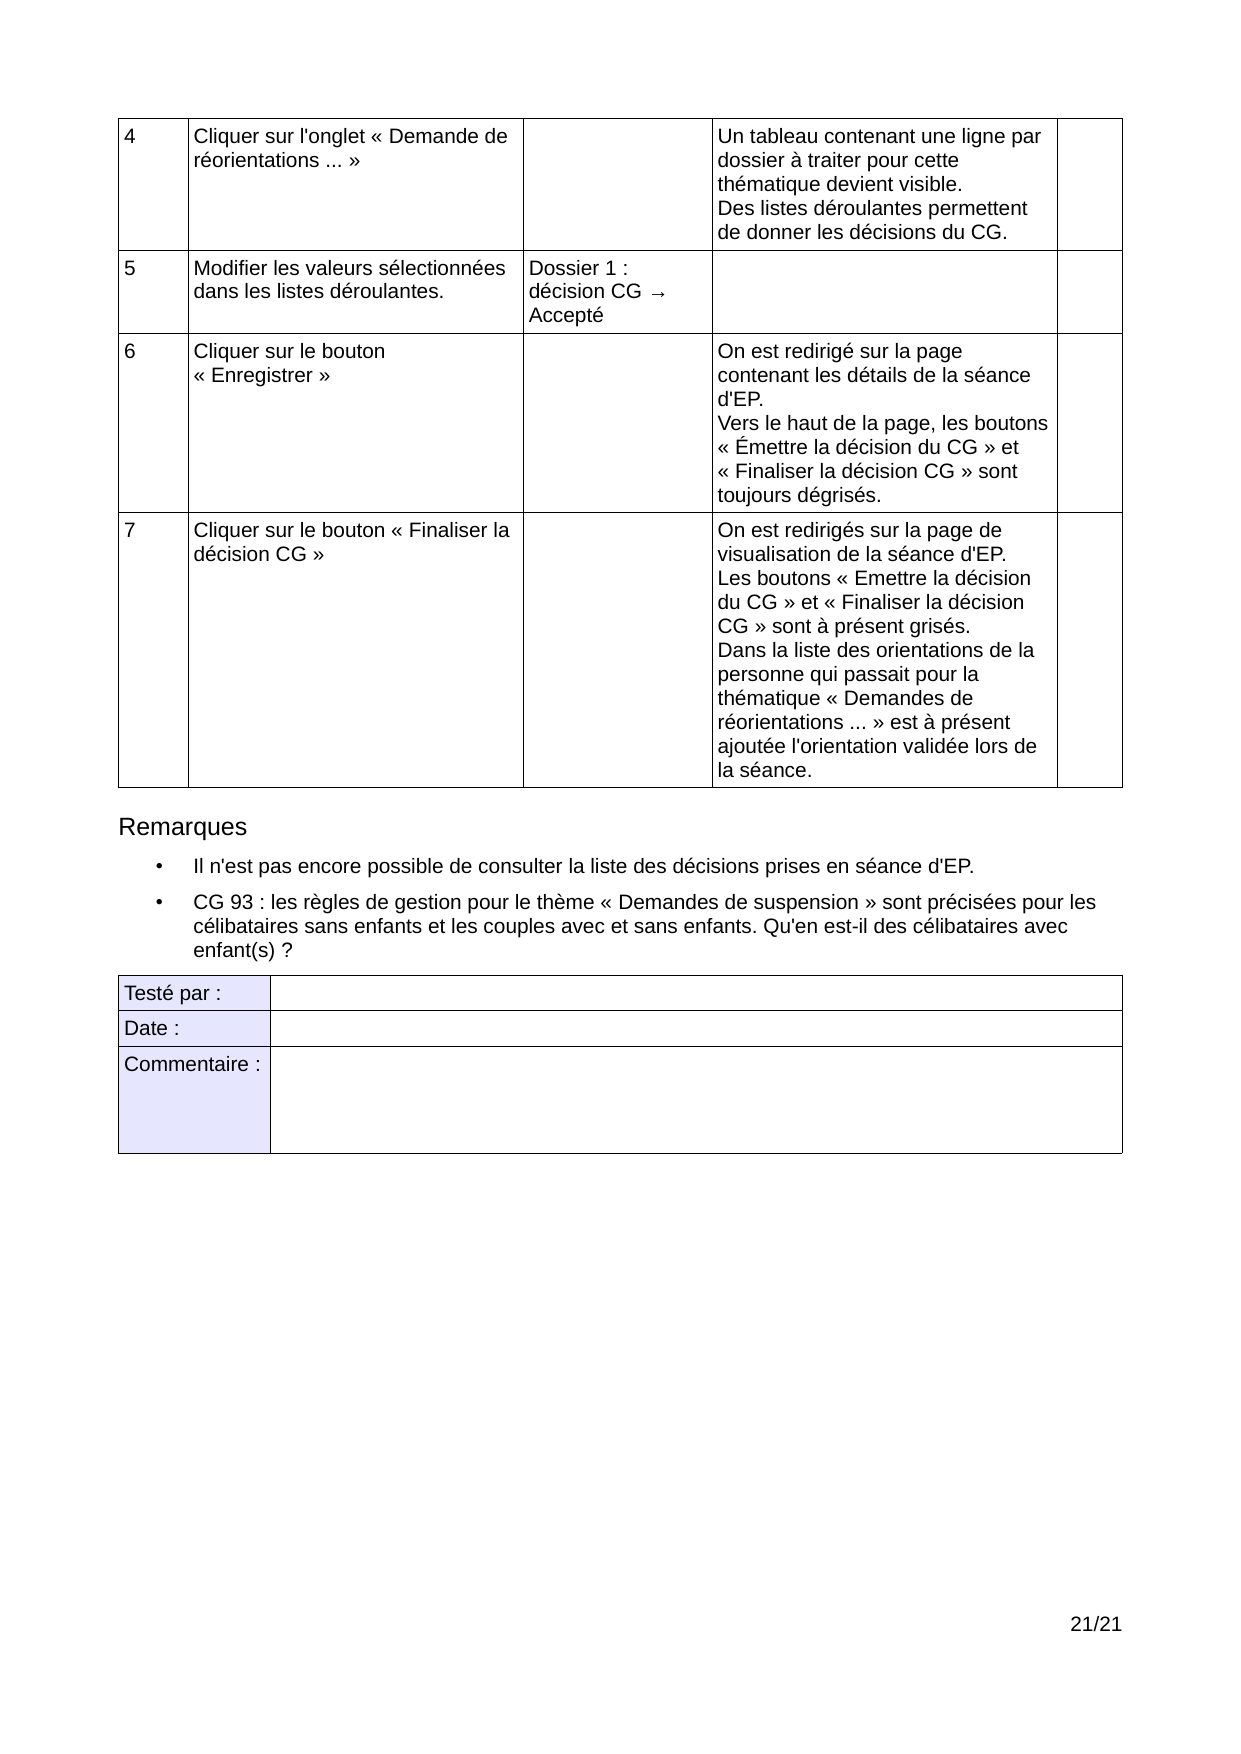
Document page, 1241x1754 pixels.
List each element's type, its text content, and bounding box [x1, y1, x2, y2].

table_cell Commentaire : [119, 1047, 270, 1153]
table_cell [1058, 334, 1122, 512]
table_cell [524, 513, 712, 787]
table_cell [713, 251, 1057, 333]
table_cell 6 [119, 334, 188, 512]
table_cell [524, 119, 712, 249]
table_cell Cliquer sur l'onglet « Demande de réorientations ... » [189, 119, 523, 249]
table_cell On est redirigé sur la page contenant les détails de la séance d'EP. Vers le haut de la page, les boutons « Émettre la décision du CG » et « Finaliser la décision CG » sont toujours dégrisés. [713, 334, 1057, 512]
table_cell [524, 334, 712, 512]
table_cell 5 [119, 251, 188, 333]
table_header Testé par : [119, 976, 270, 1010]
table_cell On est redirigés sur la page de visualisation de la séance d'EP. Les boutons « Emettre la décision du CG » et « Finaliser la décision CG » sont à présent grisés. Dans la liste des orientations de la personne qui passait pour la thématique « Demandes de réorientations ... » est à présent ajoutée l'orientation validée lors de la séance. [713, 513, 1057, 787]
table_cell 4 [119, 119, 188, 249]
table_cell [271, 1011, 1122, 1046]
table_cell [1058, 513, 1122, 787]
table_cell [1058, 119, 1122, 249]
table_cell 7 [119, 513, 188, 787]
table_cell Cliquer sur le bouton « Enregistrer » [189, 334, 523, 512]
table_cell Un tableau contenant une ligne par dossier à traiter pour cette thématique devient visible. Des listes déroulantes permettent de donner les décisions du CG. [713, 119, 1057, 249]
list Il n'est pas encore possible de consulter la liste des décisions prises en séance d'EP. [156, 854, 1122, 878]
table_cell Modifier les valeurs sélectionnées dans les listes déroulantes. [189, 251, 523, 333]
table_cell [271, 1047, 1122, 1153]
table_cell Dossier 1 : décision CG → Accepté [524, 251, 712, 333]
list CG 93 : les règles de gestion pour le thème « Demandes de suspension » sont précisées pour les célibataires sans enfants et les couples avec et sans enfants. Qu'en est-il des célibataires avec enfant(s) ? [156, 890, 1122, 962]
table_cell [1058, 251, 1122, 333]
table_cell Date : [119, 1011, 270, 1046]
subtitle Remarques [118, 812, 1122, 841]
table_cell Cliquer sur le bouton « Finaliser la décision CG » [189, 513, 523, 787]
table_header [271, 976, 1122, 1010]
